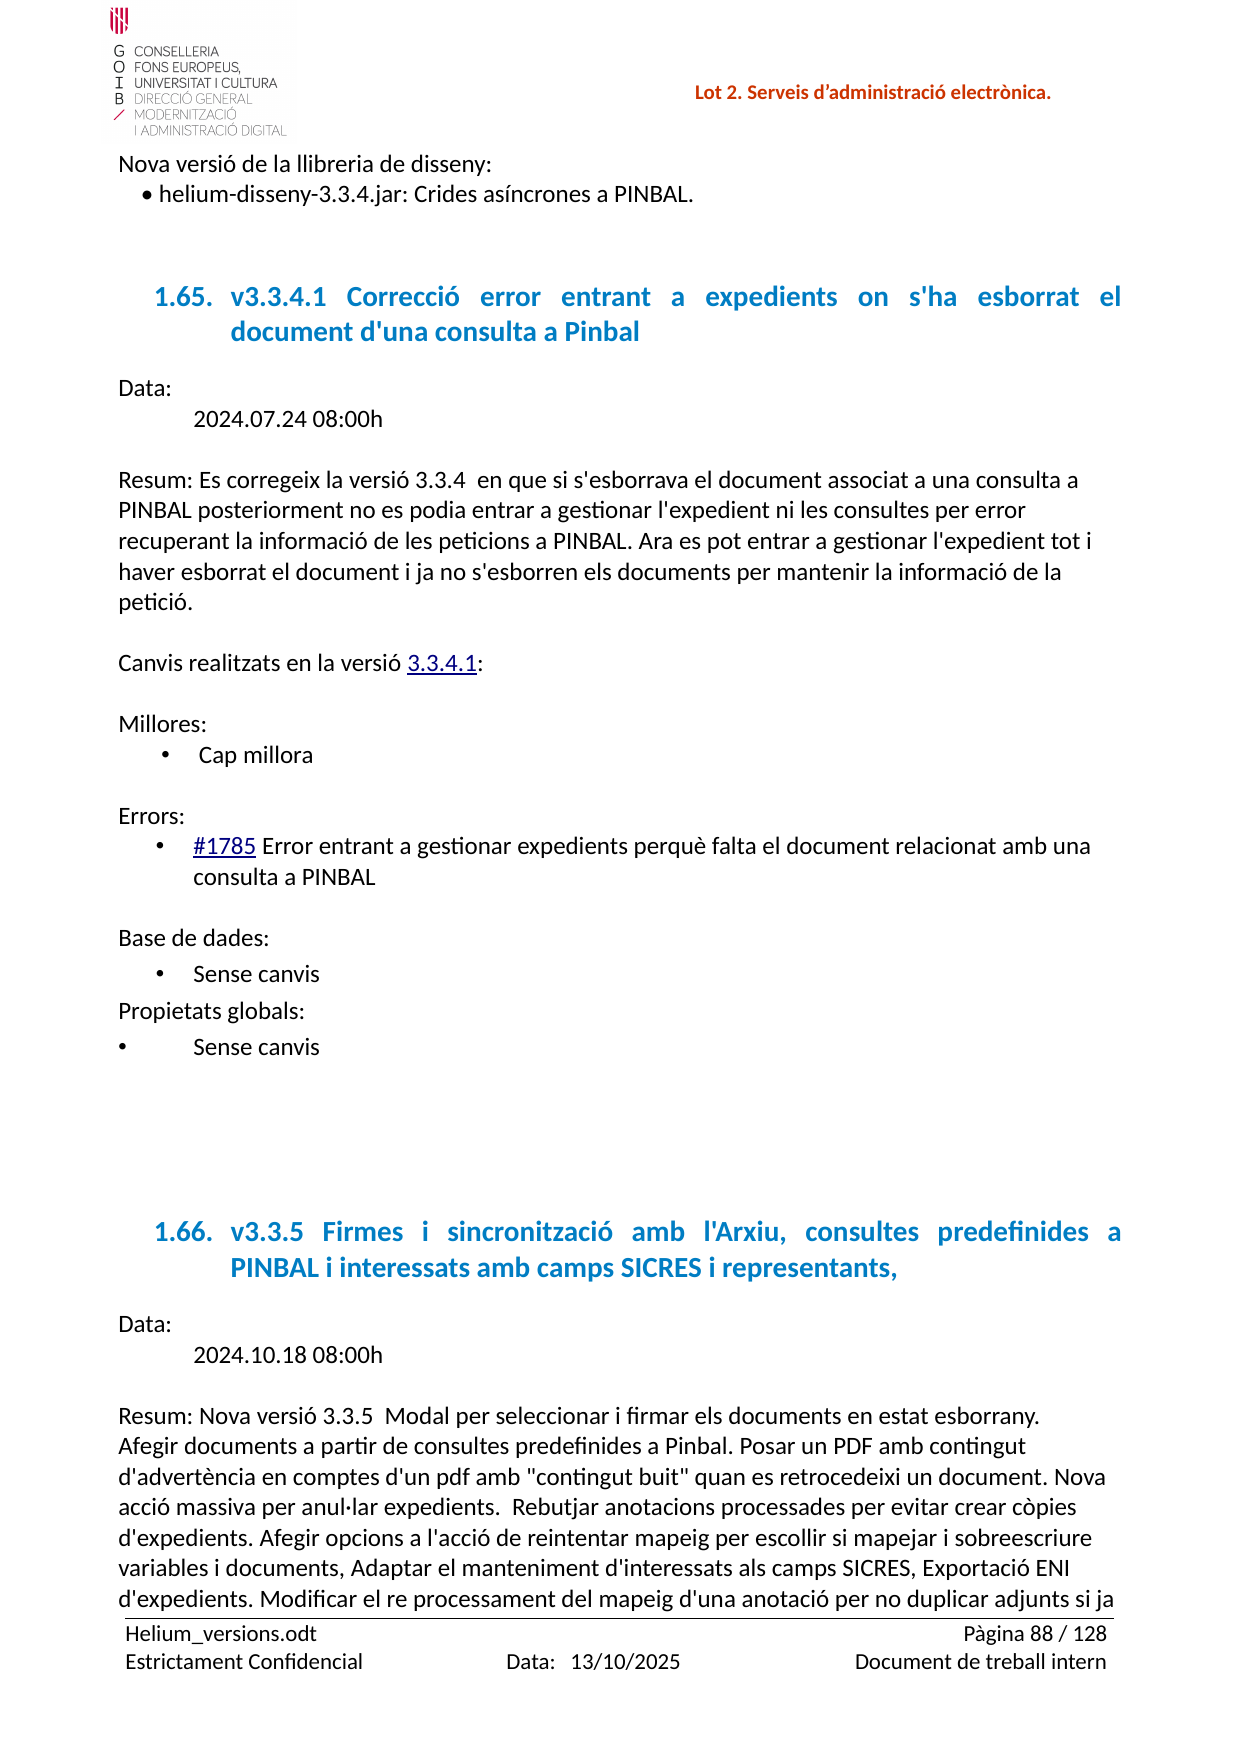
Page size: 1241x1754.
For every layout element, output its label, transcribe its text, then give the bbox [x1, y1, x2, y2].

text Millores: [118, 708, 1122, 739]
list #1785 Error entrant a gestionar expedients perquè falta el document relacionat amb una consulta a PINBAL [156, 830, 1122, 891]
text Data: [118, 1308, 1122, 1339]
list Sense canvis [118, 1031, 1122, 1062]
subtitle v3.3.4.1 Correcció error entrant a expedients on s'ha esborrat el document d'una consulta a Pinbal [153, 278, 1122, 349]
text 2024.07.24 08:00h [118, 403, 1122, 434]
text Errors: [118, 800, 1122, 830]
picture [100, 0, 297, 144]
text Canvis realitzats en la versió 3.3.4.1: [118, 647, 1122, 678]
text Data: [118, 373, 1122, 403]
subtitle v3.3.5 Firmes i sincronització amb l'Arxiu, consultes predefinides a PINBAL i interessats amb camps SICRES i representants, [153, 1213, 1122, 1285]
text Resum: Es corregeix la versió 3.3.4 en que si s'esborrava el document associat a una consulta a PINBAL posteriorment no es podia entrar a gestionar l'expedient ni les consultes per error recuperant la informació de les peticions a PINBAL. Ara es pot entrar a gestionar l'expedient tot i haver esborrat el document i ja no s'esborren els documents per mantenir la informació de la petició. [118, 464, 1122, 617]
list Sense canvis [156, 958, 1122, 989]
text 2024.10.18 08:00h [118, 1339, 1122, 1369]
text Resum: Nova versió 3.3.5 Modal per seleccionar i firmar els documents en estat esborrany. Afegir documents a partir de consultes predefinides a Pinbal. Posar un PDF amb contingut d'advertència en comptes d'un pdf amb "contingut buit" quan es retrocedeixi un document. Nova acció massiva per anul·lar expedients. Rebutjar anotacions processades per evitar crear còpies d'expedients. Afegir opcions a l'acció de reintentar mapeig per escollir si mapejar i sobreescriure variables i documents, Adaptar el manteniment d'interessats als camps SICRES, Exportació ENI d'expedients. Modificar el re processament del mapeig d'una anotació per no duplicar adjunts si ja [118, 1400, 1122, 1614]
text Base de dades: [118, 922, 1122, 952]
text Propietats globals: [118, 995, 1122, 1025]
list Cap millora [161, 739, 1122, 769]
text Nova versió de la llibreria de disseny: • helium-disseny-3.3.4.jar: Crides asíncrones a PINBAL. [118, 148, 1122, 209]
